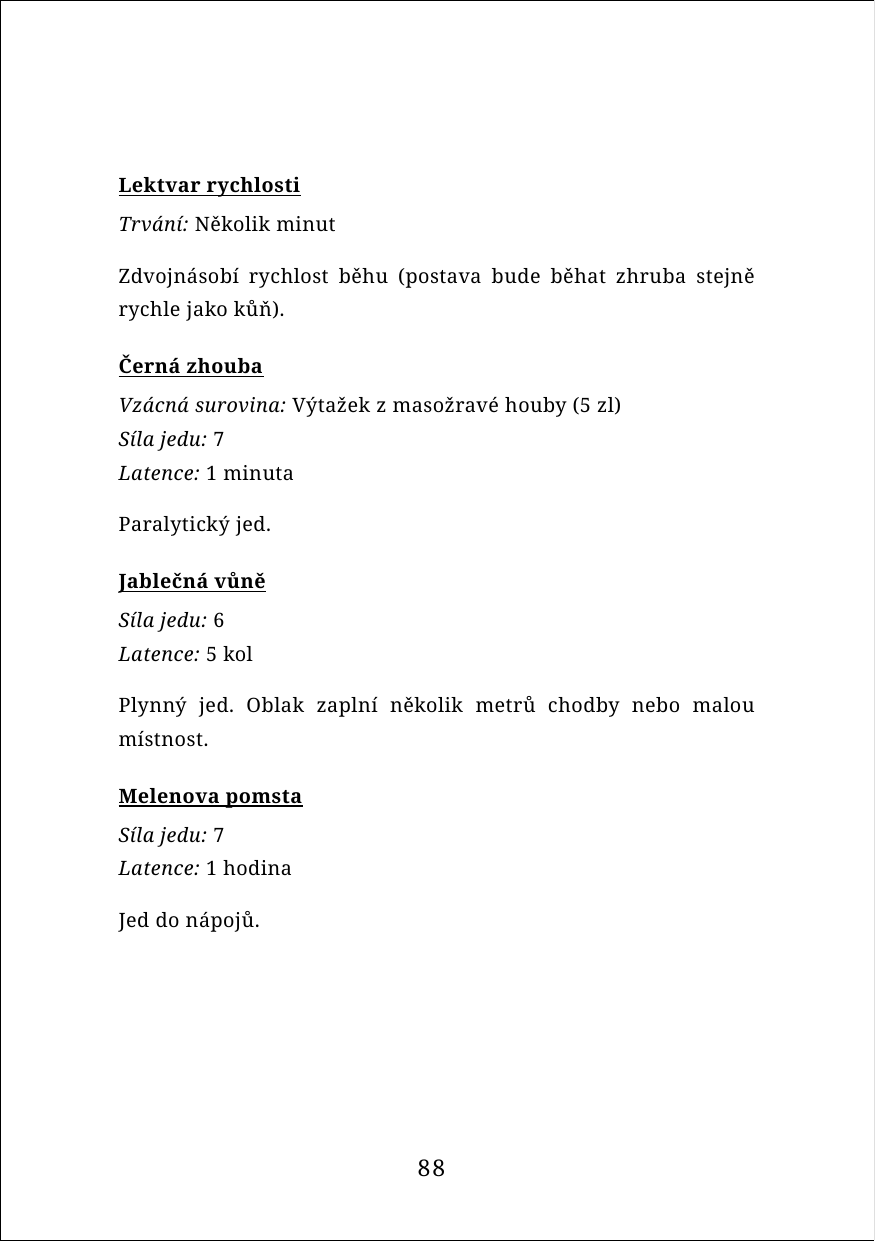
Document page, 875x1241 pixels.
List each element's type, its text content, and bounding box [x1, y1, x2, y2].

text Zdvojnásobí rychlost běhu (postava bude běhat zhruba stejně rychle jako kůň). [118, 262, 756, 322]
subtitle Lektvar rychlosti [118, 172, 756, 199]
subtitle Jablečná vůně [118, 567, 756, 594]
text Síla jedu: 7 Latence: 1 hodina [118, 821, 756, 882]
subtitle Černá zhouba [118, 353, 756, 380]
text Jed do nápojů. [118, 906, 756, 933]
subtitle Melenova pomsta [118, 782, 756, 809]
text Trvání: Několik minut [118, 211, 756, 237]
text Paralytický jed. [118, 510, 756, 537]
text Síla jedu: 6 Latence: 5 kol [118, 606, 756, 667]
text Vzácná surovina: Výtažek z masožravé houby (5 zl) Síla jedu: 7 Latence: 1 minuta [118, 392, 756, 486]
text Plynný jed. Oblak zaplní několik metrů chodby nebo malou místnost. [118, 691, 756, 752]
